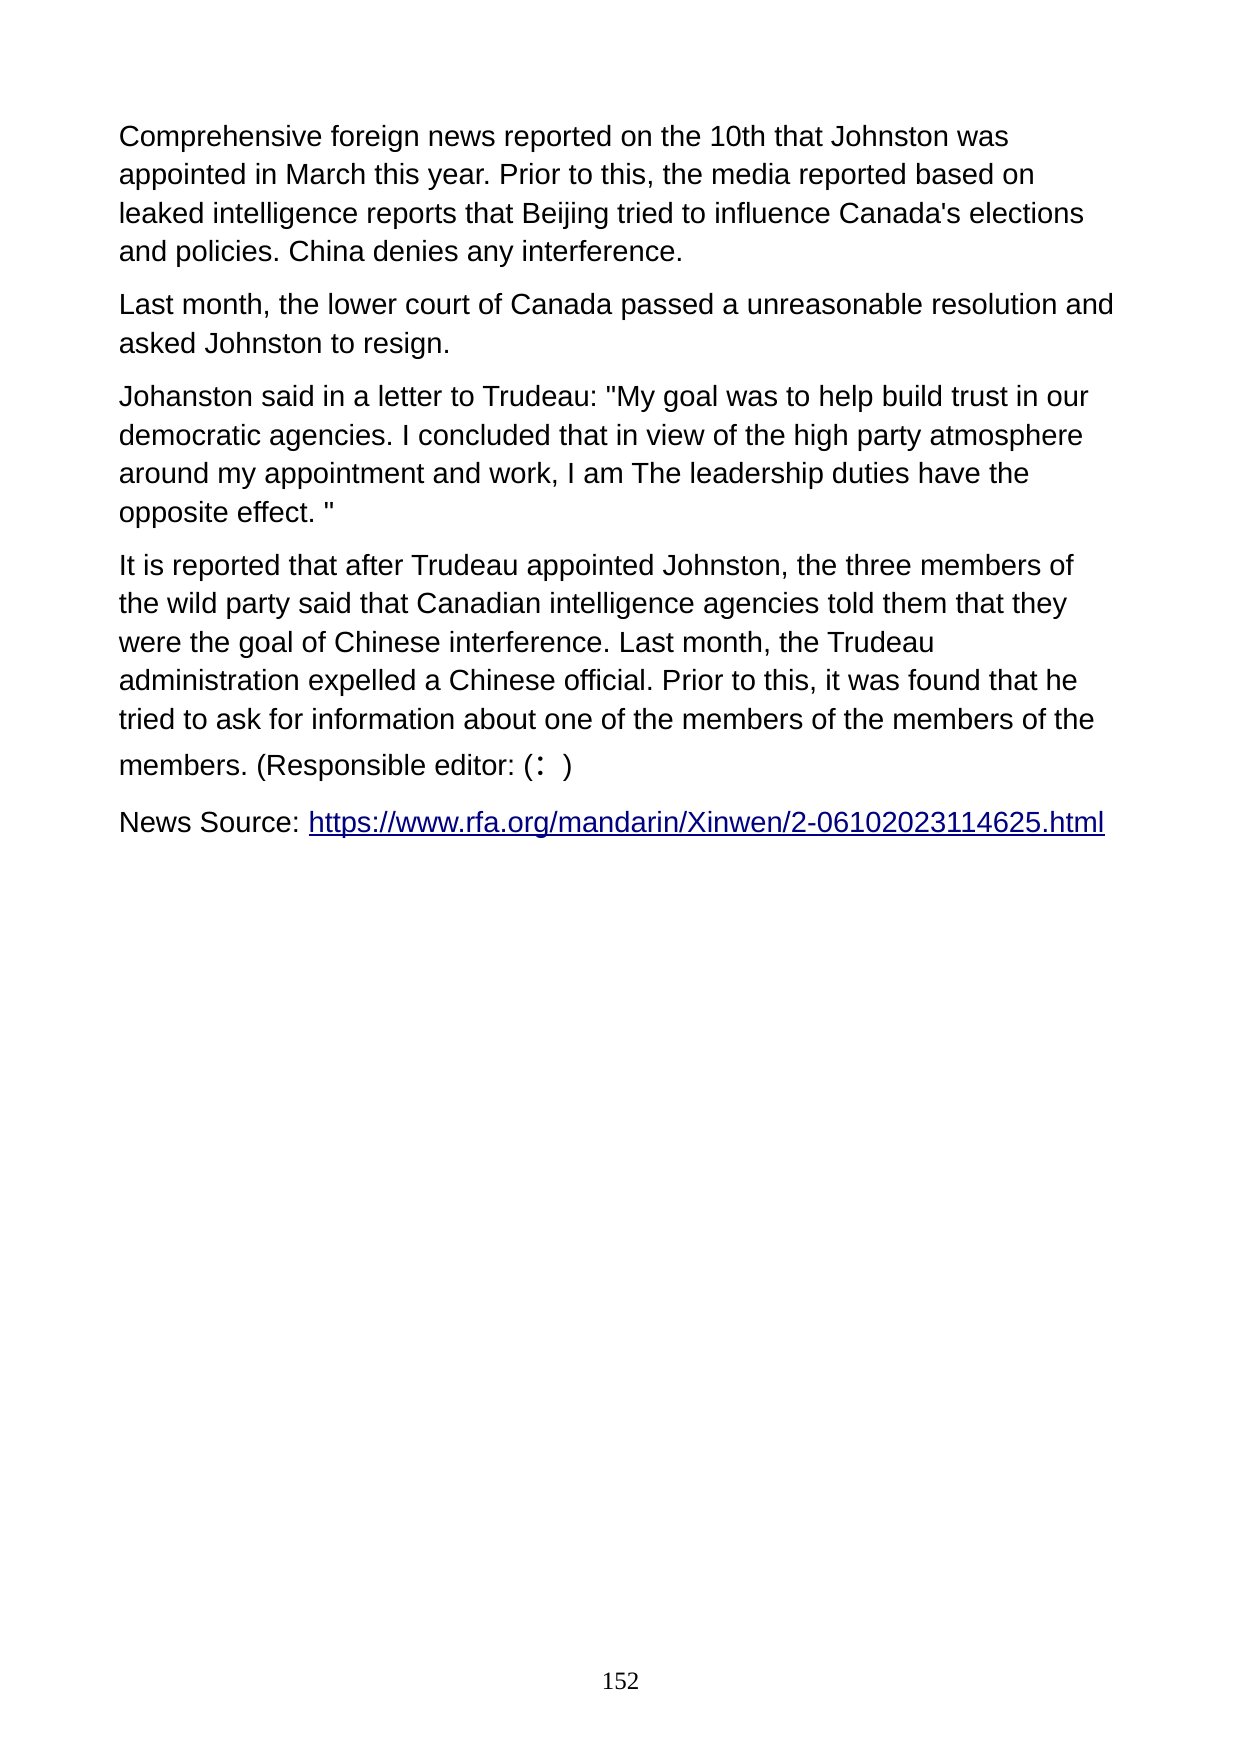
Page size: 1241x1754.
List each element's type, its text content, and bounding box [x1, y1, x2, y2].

text It is reported that after Trudeau appointed Johnston, the three members of the wild party said that Canadian intelligence agencies told them that they were the goal of Chinese interference. Last month, the Trudeau administration expelled a Chinese official. Prior to this, it was found that he tried to ask for information about one of the members of the members of the members. (Responsible editor: (：) [118, 548, 1122, 784]
text Comprehensive foreign news reported on the 10th that Johnston was appointed in March this year. Prior to this, the media reported based on leaked intelligence reports that Beijing tried to influence Canada's elections and policies. China denies any interference. [118, 118, 1122, 268]
text Last month, the lower court of Canada passed a unreasonable resolution and asked Johnston to resign. [118, 287, 1122, 359]
text Johanston said in a letter to Trudeau: "My goal was to help build trust in our democratic agencies. I concluded that in view of the high party atmosphere around my appointment and work, I am The leadership duties have the opposite effect. " [118, 379, 1122, 528]
text News Source: https://www.rfa.org/mandarin/Xinwen/2-06102023114625.html [118, 805, 1122, 838]
